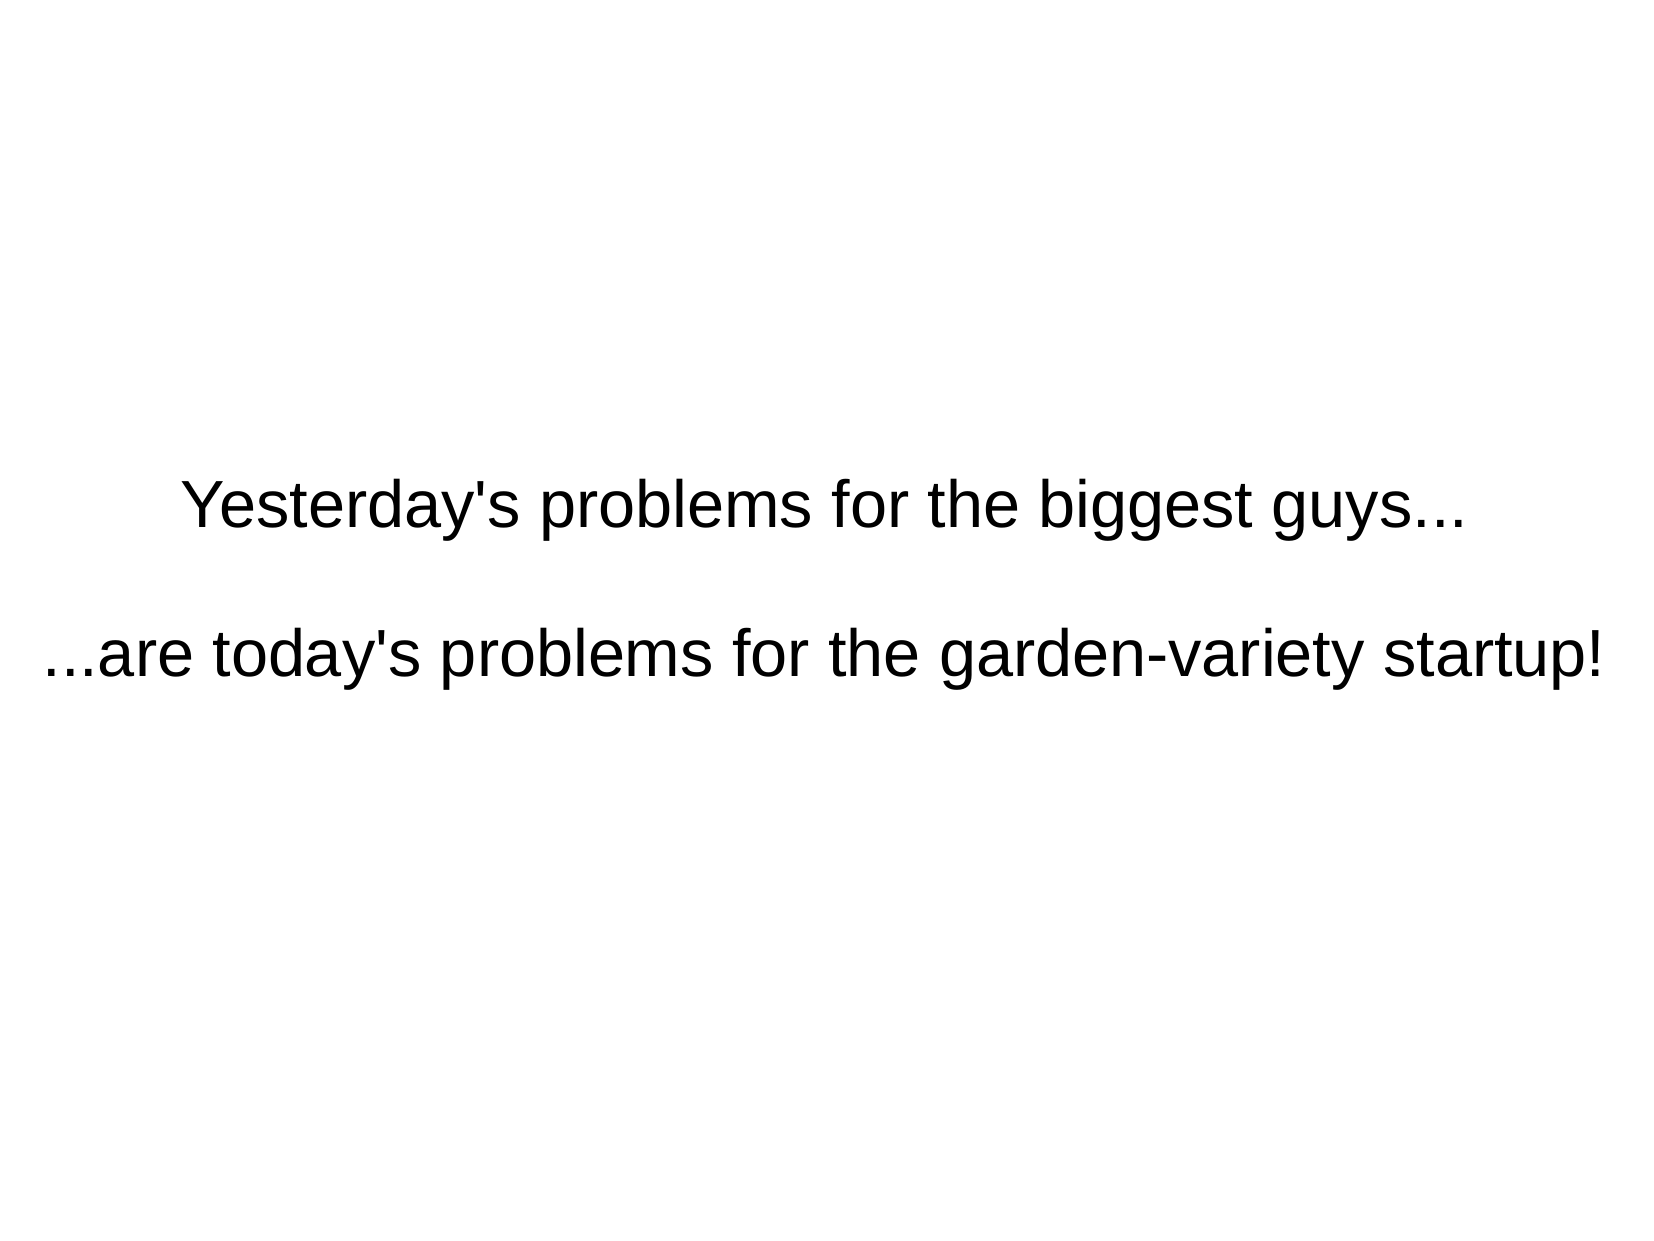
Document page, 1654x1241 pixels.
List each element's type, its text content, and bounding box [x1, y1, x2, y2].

subtitle Yesterday's problems for the biggest guys... ...are today's problems for the garden-variety startup! [37, 49, 1613, 1109]
